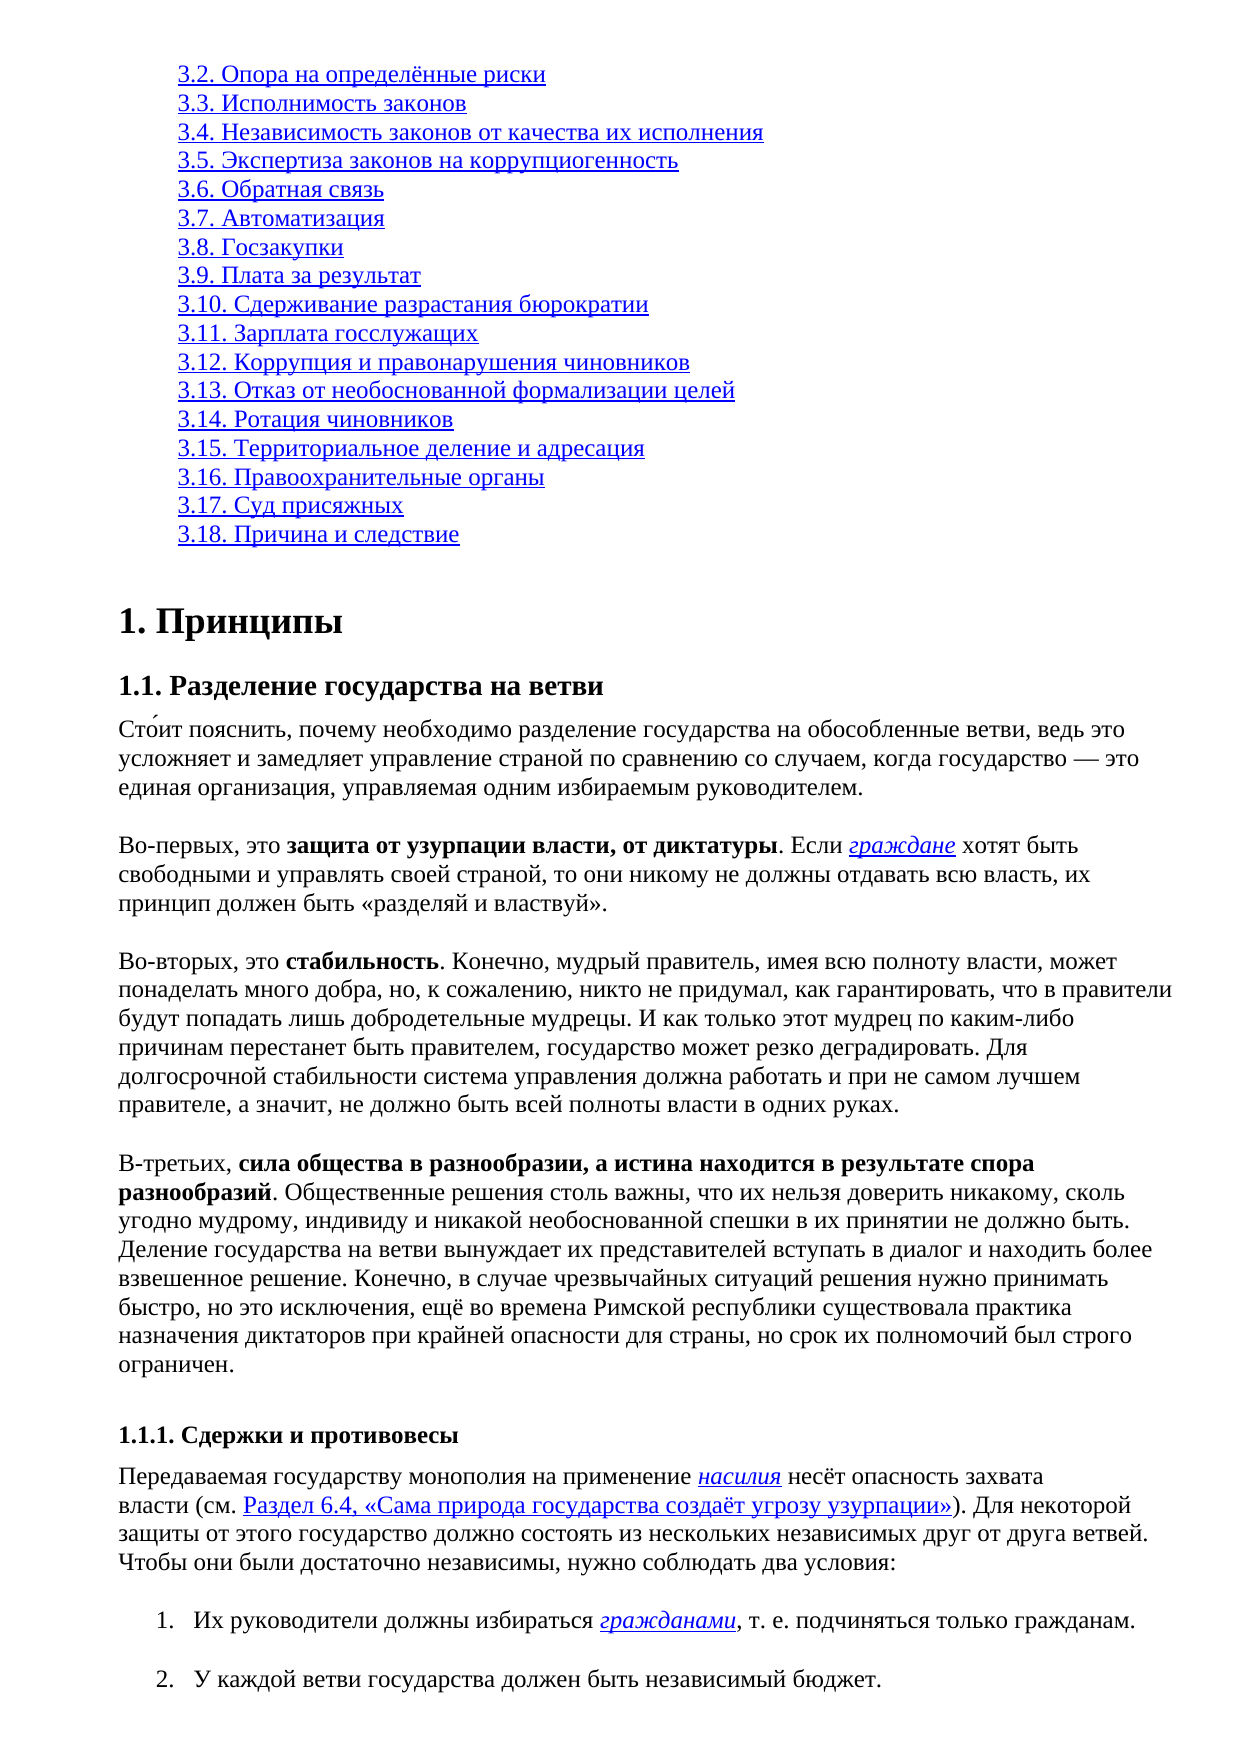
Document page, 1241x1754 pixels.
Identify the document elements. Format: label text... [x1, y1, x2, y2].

text Сто́ит пояснить, почему необходимо разделение государства на обособленные ветви, ведь это усложняет и замедляет управление страной по сравнению со случаем, когда государство — это единая организация, управляемая одним избираемым руководителем. [118, 714, 1181, 801]
subtitle 3.14. Ротация чиновников [177, 404, 1181, 433]
subtitle 3.8. Госзакупки [177, 232, 1181, 260]
subtitle 3.11. Зарплата госслужащих [177, 318, 1181, 347]
text Во-первых, это защита от узурпации власти, от диктатуры. Если граждане хотят быть свободными и управлять своей страной, то они никому не должны отдавать всю власть, их принцип должен быть «разделяй и властвуй». [118, 830, 1181, 916]
subtitle 1.1.1. Сдержки и противовесы [118, 1420, 1181, 1448]
list У каждой ветви государства должен быть независимый бюджет. [156, 1664, 1181, 1692]
subtitle 3.12. Коррупция и правонарушения чиновников [177, 347, 1181, 375]
subtitle 3.16. Правоохранительные органы [177, 462, 1181, 490]
subtitle 3.4. Независимость законов от качества их исполнения [177, 117, 1181, 145]
subtitle 1.1. Разделение государства на ветви [118, 668, 1181, 702]
text В-третьих, сила общества в разнообразии, а истина находится в результате спора разнообразий. Общественные решения столь важны, что их нельзя доверить никакому, сколь угодно мудрому, индивиду и никакой необоснованной спешки в их принятии не должно быть. Деление государства на ветви вынуждает их представителей вступать в диалог и находить более взвешенное решение. Конечно, в случае чрезвычайных ситуаций решения нужно принимать быстро, но это исключения, ещё во времена Римской республики существовала практика назначения диктаторов при крайней опасности для страны, но срок их полномочий был строго ограничен. [118, 1148, 1181, 1378]
text Передаваемая государству монополия на применение насилия несёт опасность захвата власти (см. Раздел 6.4, «Сама природа государства создаёт угрозу узурпации»). Для некоторой защиты от этого государство должно состоять из нескольких независимых друг от друга ветвей. Чтобы они были достаточно независимы, нужно соблюдать два условия: [118, 1461, 1181, 1576]
subtitle 3.9. Плата за результат [177, 260, 1181, 289]
subtitle 3.13. Отказ от необоснованной формализации целей [177, 375, 1181, 404]
subtitle 3.18. Причина и следствие [177, 519, 1181, 548]
subtitle 3.17. Суд присяжных [177, 490, 1181, 519]
subtitle 3.10. Сдерживание разрастания бюрократии [177, 289, 1181, 318]
subtitle 3.6. Обратная связь [177, 174, 1181, 203]
subtitle 3.5. Экспертиза законов на коррупциогенность [177, 145, 1181, 174]
subtitle 1. Принципы [118, 598, 1181, 641]
subtitle 3.15. Территориальное деление и адресация [177, 433, 1181, 462]
subtitle 3.2. Опора на определённые риски [177, 59, 1181, 88]
text Во-вторых, это стабильность. Конечно, мудрый правитель, имея всю полноту власти, может понаделать много добра, но, к сожалению, никто не придумал, как гарантировать, что в правители будут попадать лишь добродетельные мудрецы. И как только этот мудрец по каким-либо причинам перестанет быть правителем, государство может резко деградировать. Для долгосрочной стабильности система управления должна работать и при не самом лучшем правителе, а значит, не должно быть всей полноты власти в одних руках. [118, 946, 1181, 1118]
list Их руководители должны избираться гражданами, т. е. подчиняться только гражданам. [156, 1606, 1181, 1634]
subtitle 3.7. Автоматизация [177, 203, 1181, 232]
subtitle 3.3. Исполнимость законов [177, 88, 1181, 117]
